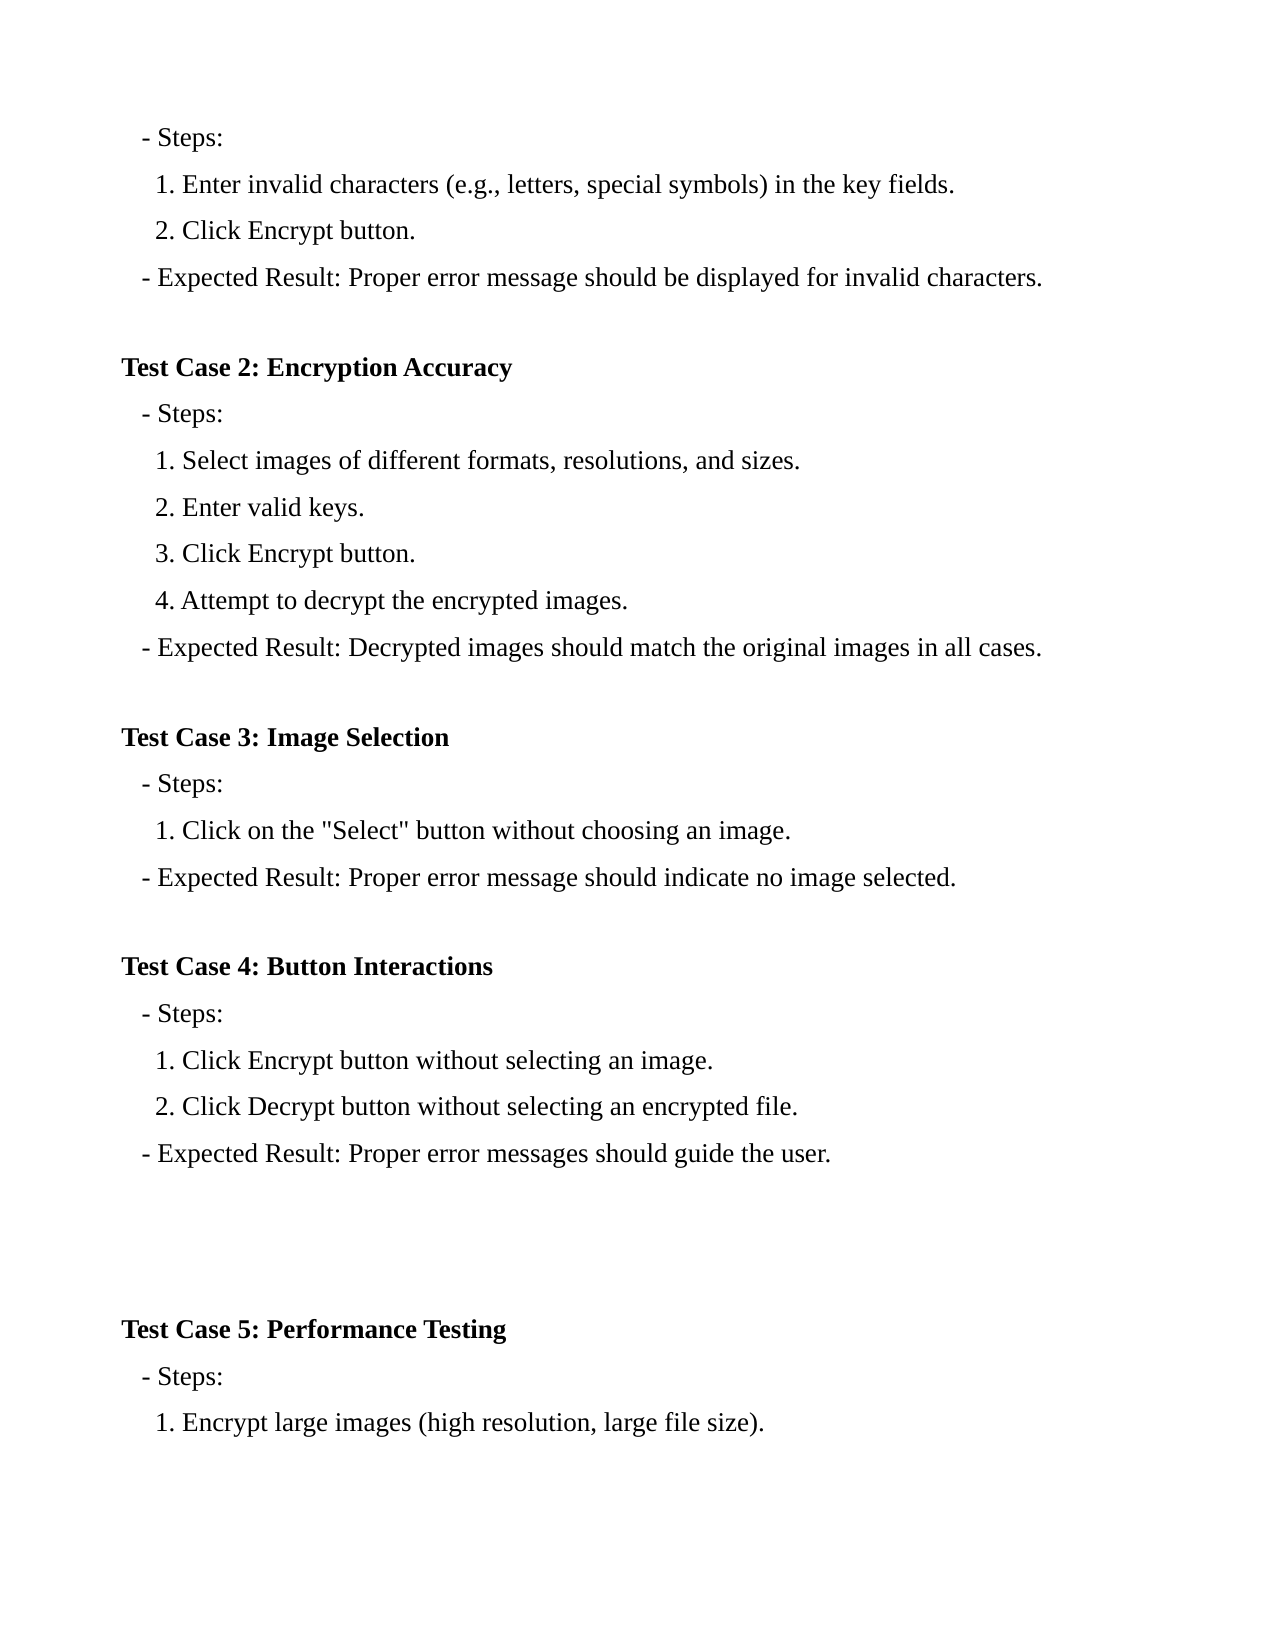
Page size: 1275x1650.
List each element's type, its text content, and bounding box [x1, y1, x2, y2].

text 2. Enter valid keys. [121, 491, 1154, 522]
text - Expected Result: Proper error messages should guide the user. [121, 1137, 1154, 1168]
text - Expected Result: Proper error message should indicate no image selected. [121, 861, 1154, 892]
text Test Case 3: Image Selection [121, 721, 1154, 752]
text 1. Enter invalid characters (e.g., letters, special symbols) in the key fields. [121, 168, 1154, 199]
text 1. Select images of different formats, resolutions, and sizes. [121, 444, 1154, 475]
text - Steps: [121, 398, 1154, 429]
text 2. Click Encrypt button. [121, 214, 1154, 246]
text - Steps: [121, 1360, 1154, 1391]
text - Expected Result: Decrypted images should match the original images in all cases. [121, 631, 1154, 662]
text - Steps: [121, 767, 1154, 798]
text Test Case 2: Encryption Accuracy [121, 351, 1154, 382]
text Test Case 4: Button Interactions [121, 951, 1154, 982]
text - Expected Result: Proper error message should be displayed for invalid characters. [121, 261, 1154, 292]
text 1. Click Encrypt button without selecting an image. [121, 1044, 1154, 1075]
text 2. Click Decrypt button without selecting an encrypted file. [121, 1091, 1154, 1122]
text 4. Attempt to decrypt the encrypted images. [121, 584, 1154, 615]
text 1. Encrypt large images (high resolution, large file size). [121, 1407, 1154, 1438]
text - Steps: [121, 997, 1154, 1028]
text Test Case 5: Performance Testing [121, 1313, 1154, 1344]
text - Steps: [121, 121, 1154, 152]
text 3. Click Encrypt button. [121, 538, 1154, 569]
text 1. Click on the "Select" button without choosing an image. [121, 814, 1154, 845]
